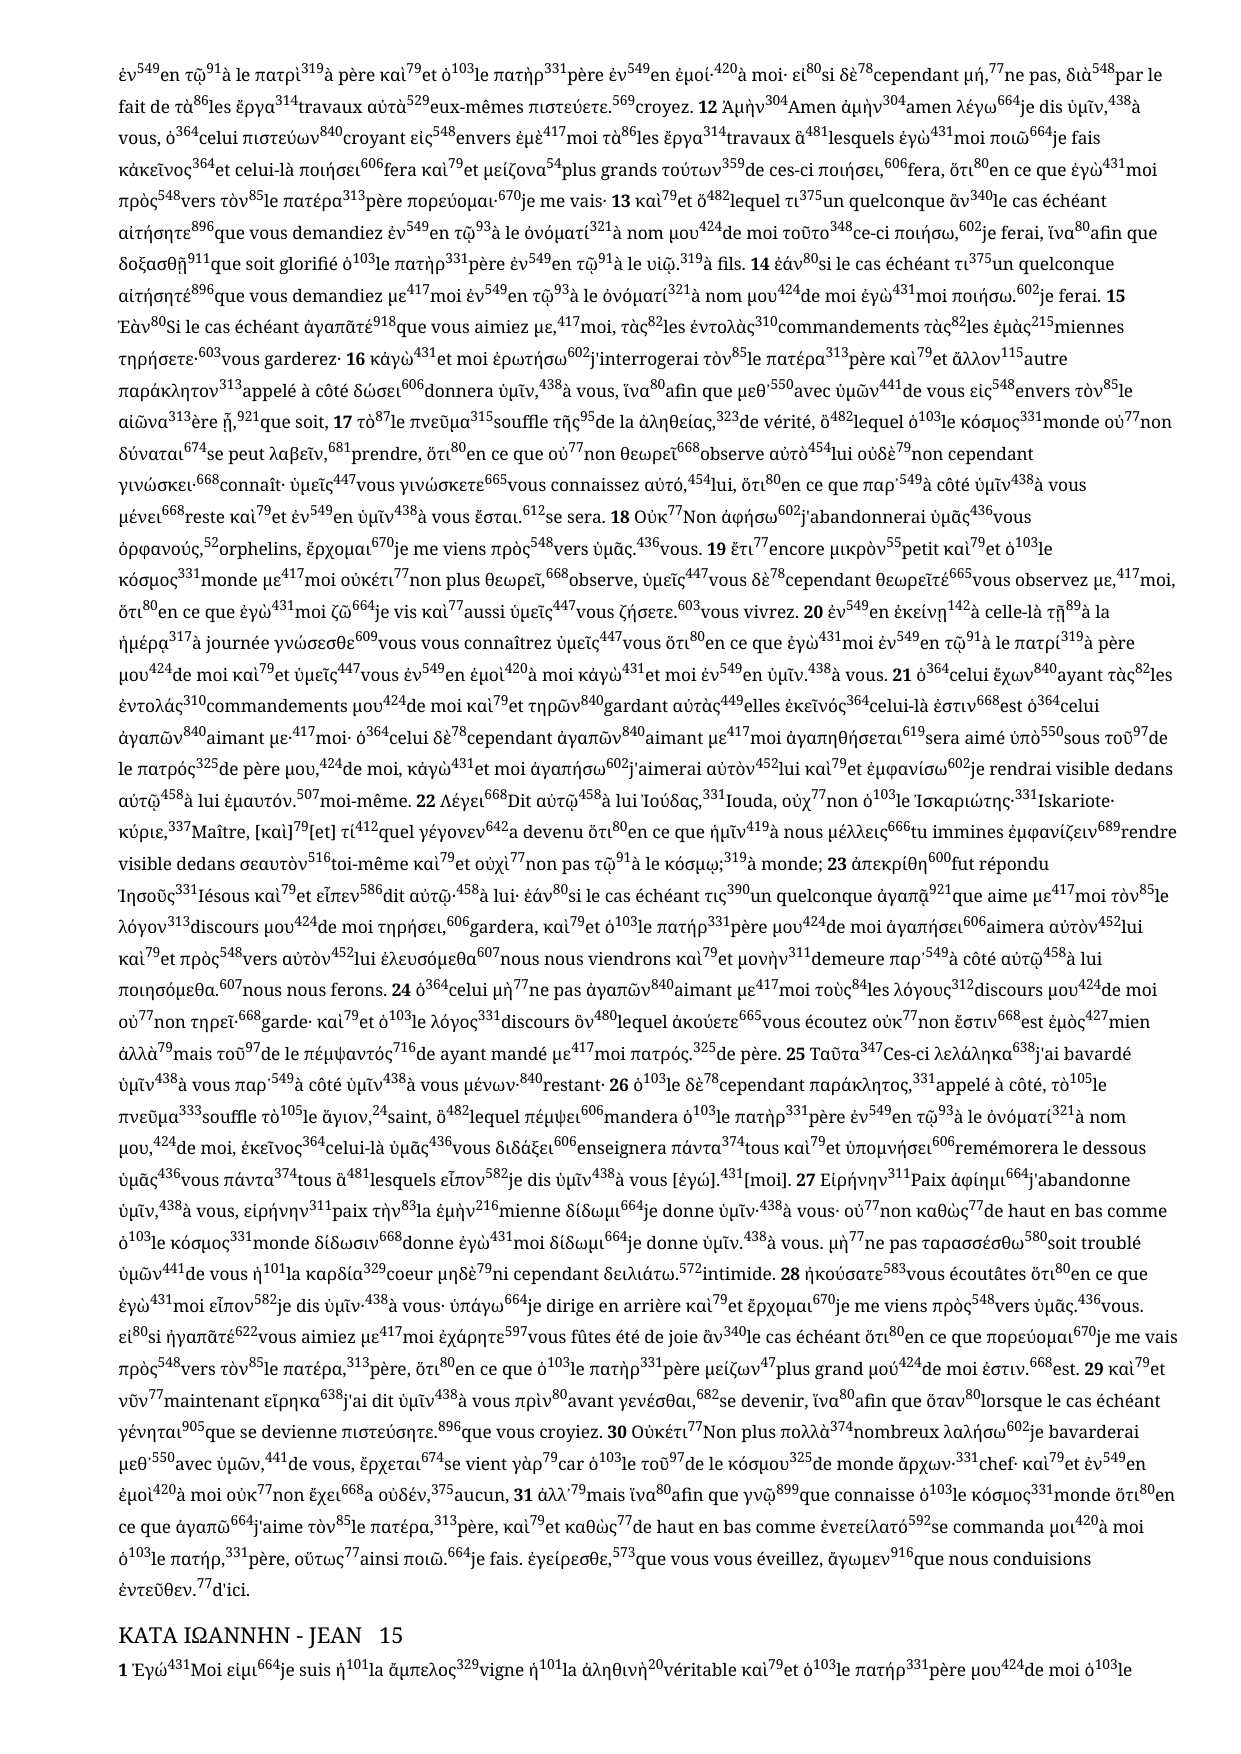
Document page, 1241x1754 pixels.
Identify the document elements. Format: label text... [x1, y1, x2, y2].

text 1 Μὴ77Ne pas ταρασσέσθω580soit troublé ὑμῶν441de vous ἡ101la καρδία·329coeur· πιστεύετε665vous croyez εἰς548envers τὸν85le θεὸν313Dieu καὶ77aussi εἰς548envers ἐμὲ417moi πιστεύετε.665vous croyez. 2 ἐν549en τῇ89à la οἰκίᾳ317à maison d'habitation τοῦ97de le πατρός325de père μου424de moi μοναὶ328demeures πολλαί284nombreuses εἰσιν·667sont· εἰ80si δὲ78cependant μή,77ne pas, εἶπον582je dis ἂν340le cas échéant ὑμῖν438à vous ὅτι80en ce que πορεύομαι670je me vais ἑτοιμάσαι681préparer τόπον313lieu ὑμῖν;438à vous; 3 καὶ79et ἐὰν80si le cas échéant πορευθῶ907que je sois allé καὶ79et ἑτοιμάσω895que je prépare τόπον313lieu ὑμῖν,438à vous, πάλιν77de nouveau ἔρχομαι670je me viens καὶ79et παραλήμψομαι608je me prendrai à côté ὑμᾶς436vous πρὸς548vers ἐμαυτόν,507moi-même, ἵνα80afin que ὅπου80là où εἰμὶ664je suis ἐγὼ431moi καὶ77aussi ὑμεῖς447vous ἦτε.918que vous soyez. 4 καὶ79et ὅπου80là où [ἐγὼ]431[moi] ὑπάγω664je dirige en arrière οἴδατε639vous avez su τὴν83la ὁδόν.311chemin. 5 Λέγει668Dit αὐτῷ458à lui Θωμᾶς·331Thomas· κύριε,337Maître, οὐκ77non οἴδαμεν637nous avons su ποῦ77où? ὑπάγεις·666tu diriges en arrière· πῶς77comment? δυνάμεθα669nous nous pouvons τὴν83la ὁδὸν311chemin εἰδέναι;686avoir su; 6 λέγει668dit αὐτῷ458à lui [ὁ]103[le] Ἰησοῦς·331Iésous· ἐγώ431moi εἰμι664je suis ἡ101la ὁδὸς329chemin καὶ79et ἡ101la ἀλήθεια329vérité καὶ79et ἡ101la ζωή·329vie· οὐδεὶς390aucun ἔρχεται674se vient πρὸς548vers τὸν85le πατέρα313père εἰ551si μὴ77ne pas δι᾽550par ἐμοῦ.424de moi. 7 εἰ80si ἐγνώκατέ639vous avez connu με,417moi, καὶ77aussi τὸν85le πατέρα313père μου424de moi γνώσεσθε.609vous vous connaîtrez. καὶ79et ἀπ᾽547au loin ἄρτι77à l'instant γινώσκετε665vous connaissez αὐτὸν452lui καὶ79et ἑωράκατε639vous avez vu αὐτόν.452lui. 8 Λέγει668Dit αὐτῷ458à lui Φίλιππος·331Philippe· κύριε,337Maître, δεῖξον554montre ἡμῖν419à nous τὸν85le πατέρα,313père, καὶ79et ἀρκεῖ668suffit ἡμῖν.419à nous. 9 λέγει668dit αὐτῷ458à lui ὁ103le Ἰησοῦς·331Iésous· τοσοῦτον138aussi grand χρόνον313temps μεθ᾽550avec ὑμῶν441de vous εἰμι664je suis καὶ79et οὐκ77non ἔγνωκάς640tu as connu με,417moi, Φίλιππε;337Philippe; ὁ364celui ἑωρακὼς783ayant vu ἐμὲ417moi ἑώρακεν642a vu τὸν85le πατέρα·313père· πῶς77comment? σὺ448toi λέγεις·666tu dis· δεῖξον554montre ἡμῖν419à nous τὸν85le πατέρα;313père; 10 οὐ77non πιστεύεις666tu crois ὅτι80en ce que ἐγὼ431moi ἐν549en τῷ91à le πατρὶ319à père καὶ79et ὁ103le πατὴρ331père ἐν549en ἐμοί420à moi ἐστιν;668est; τὰ86les ῥήματα314oraux ἃ481lesquels ἐγὼ431moi λαλῶ664je bavarde ὑμῖν438à vous ἀπ᾽550au loin ἐμαυτοῦ511de moi-même οὐ77non λαλῶ,664je bavarde, ὁ103le δὲ78cependant πατὴρ331père ἐν549en ἐμοὶ420à moi μένων840restant ποιεῖ668fait τὰ86les ἔργα314travaux αὐτοῦ.464de lui. 11 πιστεύετέ569croyez μοι420à moi ὅτι80en ce que ἐγὼ431moi ἐν549en τῷ91à le πατρὶ319à père καὶ79et ὁ103le πατὴρ331père ἐν549en ἐμοί·420à moi· εἰ80si δὲ78cependant μή,77ne pas, διὰ548par le fait de τὰ86les ἔργα314travaux αὐτὰ529eux-mêmes πιστεύετε.569croyez. 12 Ἀμὴν304Amen ἀμὴν304amen λέγω664je dis ὑμῖν,438à vous, ὁ364celui πιστεύων840croyant εἰς548envers ἐμὲ417moi τὰ86les ἔργα314travaux ἃ481lesquels ἐγὼ431moi ποιῶ664je fais κἀκεῖνος364et celui-là ποιήσει606fera καὶ79et μείζονα54plus grands τούτων359de ces-ci ποιήσει,606fera, ὅτι80en ce que ἐγὼ431moi πρὸς548vers τὸν85le πατέρα313père πορεύομαι·670je me vais· 13 καὶ79et ὅ482lequel τι375un quelconque ἂν340le cas échéant αἰτήσητε896que vous demandiez ἐν549en τῷ93à le ὀνόματί321à nom μου424de moi τοῦτο348ce-ci ποιήσω,602je ferai, ἵνα80afin que δοξασθῇ911que soit glorifié ὁ103le πατὴρ331père ἐν549en τῷ91à le υἱῷ.319à fils. 14 ἐάν80si le cas échéant τι375un quelconque αἰτήσητέ896que vous demandiez με417moi ἐν549en τῷ93à le ὀνόματί321à nom μου424de moi ἐγὼ431moi ποιήσω.602je ferai. 15 Ἐὰν80Si le cas échéant ἀγαπᾶτέ918que vous aimiez με,417moi, τὰς82les ἐντολὰς310commandements τὰς82les ἐμὰς215miennes τηρήσετε·603vous garderez· 16 κἀγὼ431et moi ἐρωτήσω602j'interrogerai τὸν85le πατέρα313père καὶ79et ἄλλον115autre παράκλητον313appelé à côté δώσει606donnera ὑμῖν,438à vous, ἵνα80afin que μεθ᾽550avec ὑμῶν441de vous εἰς548envers τὸν85le αἰῶνα313ère ᾖ,921que soit, 17 τὸ87le πνεῦμα315souffle τῆς95de la ἀληθείας,323de vérité, ὃ482lequel ὁ103le κόσμος331monde οὐ77non δύναται674se peut λαβεῖν,681prendre, ὅτι80en ce que οὐ77non θεωρεῖ668observe αὐτὸ454lui οὐδὲ79non cependant γινώσκει·668connaît· ὑμεῖς447vous γινώσκετε665vous connaissez αὐτό,454lui, ὅτι80en ce que παρ᾽549à côté ὑμῖν438à vous μένει668reste καὶ79et ἐν549en ὑμῖν438à vous ἔσται.612se sera. 18 Οὐκ77Non ἀφήσω602j'abandonnerai ὑμᾶς436vous ὀρφανούς,52orphelins, ἔρχομαι670je me viens πρὸς548vers ὑμᾶς.436vous. 19 ἔτι77encore μικρὸν55petit καὶ79et ὁ103le κόσμος331monde με417moi οὐκέτι77non plus θεωρεῖ,668observe, ὑμεῖς447vous δὲ78cependant θεωρεῖτέ665vous observez με,417moi, ὅτι80en ce que ἐγὼ431moi ζῶ664je vis καὶ77aussi ὑμεῖς447vous ζήσετε.603vous vivrez. 20 ἐν549en ἐκείνῃ142à celle-là τῇ89à la ἡμέρᾳ317à journée γνώσεσθε609vous vous connaîtrez ὑμεῖς447vous ὅτι80en ce que ἐγὼ431moi ἐν549en τῷ91à le πατρί319à père μου424de moi καὶ79et ὑμεῖς447vous ἐν549en ἐμοὶ420à moi κἀγὼ431et moi ἐν549en ὑμῖν.438à vous. 21 ὁ364celui ἔχων840ayant τὰς82les ἐντολάς310commandements μου424de moi καὶ79et τηρῶν840gardant αὐτὰς449elles ἐκεῖνός364celui-là ἐστιν668est ὁ364celui ἀγαπῶν840aimant με·417moi· ὁ364celui δὲ78cependant ἀγαπῶν840aimant με417moi ἀγαπηθήσεται619sera aimé ὑπὸ550sous τοῦ97de le πατρός325de père μου,424de moi, κἀγὼ431et moi ἀγαπήσω602j'aimerai αὐτὸν452lui καὶ79et ἐμφανίσω602je rendrai visible dedans αὐτῷ458à lui ἐμαυτόν.507moi-même. 22 Λέγει668Dit αὐτῷ458à lui Ἰούδας,331Iouda, οὐχ77non ὁ103le Ἰσκαριώτης·331Iskariote· κύριε,337Maître, [καὶ]79[et] τί412quel γέγονεν642a devenu ὅτι80en ce que ἡμῖν419à nous μέλλεις666tu immines ἐμφανίζειν689rendre visible dedans σεαυτὸν516toi-même καὶ79et οὐχὶ77non pas τῷ91à le κόσμῳ;319à monde; 23 ἀπεκρίθη600fut répondu Ἰησοῦς331Iésous καὶ79et εἶπεν586dit αὐτῷ·458à lui· ἐάν80si le cas échéant τις390un quelconque ἀγαπᾷ921que aime με417moi τὸν85le λόγον313discours μου424de moi τηρήσει,606gardera, καὶ79et ὁ103le πατήρ331père μου424de moi ἀγαπήσει606aimera αὐτὸν452lui καὶ79et πρὸς548vers αὐτὸν452lui ἐλευσόμεθα607nous nous viendrons καὶ79et μονὴν311demeure παρ᾽549à côté αὐτῷ458à lui ποιησόμεθα.607nous nous ferons. 24 ὁ364celui μὴ77ne pas ἀγαπῶν840aimant με417moi τοὺς84les λόγους312discours μου424de moi οὐ77non τηρεῖ·668garde· καὶ79et ὁ103le λόγος331discours ὃν480lequel ἀκούετε665vous écoutez οὐκ77non ἔστιν668est ἐμὸς427mien ἀλλὰ79mais τοῦ97de le πέμψαντός716de ayant mandé με417moi πατρός.325de père. 25 Ταῦτα347Ces-ci λελάληκα638j'ai bavardé ὑμῖν438à vous παρ᾽549à côté ὑμῖν438à vous μένων·840restant· 26 ὁ103le δὲ78cependant παράκλητος,331appelé à côté, τὸ105le πνεῦμα333souffle τὸ105le ἅγιον,24saint, ὃ482lequel πέμψει606mandera ὁ103le πατὴρ331père ἐν549en τῷ93à le ὀνόματί321à nom μου,424de moi, ἐκεῖνος364celui-là ὑμᾶς436vous διδάξει606enseignera πάντα374tous καὶ79et ὑπομνήσει606remémorera le dessous ὑμᾶς436vous πάντα374tous ἃ481lesquels εἶπον582je dis ὑμῖν438à vous [ἐγώ].431[moi]. 27 Εἰρήνην311Paix ἀφίημι664j'abandonne ὑμῖν,438à vous, εἰρήνην311paix τὴν83la ἐμὴν216mienne δίδωμι664je donne ὑμῖν·438à vous· οὐ77non καθὼς77de haut en bas comme ὁ103le κόσμος331monde δίδωσιν668donne ἐγὼ431moi δίδωμι664je donne ὑμῖν.438à vous. μὴ77ne pas ταρασσέσθω580soit troublé ὑμῶν441de vous ἡ101la καρδία329coeur μηδὲ79ni cependant δειλιάτω.572intimide. 28 ἠκούσατε583vous écoutâtes ὅτι80en ce que ἐγὼ431moi εἶπον582je dis ὑμῖν·438à vous· ὑπάγω664je dirige en arrière καὶ79et ἔρχομαι670je me viens πρὸς548vers ὑμᾶς.436vous. εἰ80si ἠγαπᾶτέ622vous aimiez με417moi ἐχάρητε597vous fûtes été de joie ἂν340le cas échéant ὅτι80en ce que πορεύομαι670je me vais πρὸς548vers τὸν85le πατέρα,313père, ὅτι80en ce que ὁ103le πατὴρ331père μείζων47plus grand μού424de moi ἐστιν.668est. 29 καὶ79et νῦν77maintenant εἴρηκα638j'ai dit ὑμῖν438à vous πρὶν80avant γενέσθαι,682se devenir, ἵνα80afin que ὅταν80lorsque le cas échéant γένηται905que se devienne πιστεύσητε.896que vous croyiez. 30 Οὐκέτι77Non plus πολλὰ374nombreux λαλήσω602je bavarderai μεθ᾽550avec ὑμῶν,441de vous, ἔρχεται674se vient γὰρ79car ὁ103le τοῦ97de le κόσμου325de monde ἄρχων·331chef· καὶ79et ἐν549en ἐμοὶ420à moi οὐκ77non ἔχει668a οὐδέν,375aucun, 31 ἀλλ᾽79mais ἵνα80afin que γνῷ899que connaisse ὁ103le κόσμος331monde ὅτι80en ce que ἀγαπῶ664j'aime τὸν85le πατέρα,313père, καὶ79et καθὼς77de haut en bas comme ἐνετείλατό592se commanda μοι420à moi ὁ103le πατήρ,331père, οὕτως77ainsi ποιῶ.664je fais. ἐγείρεσθε,573que vous vous éveillez, ἄγωμεν916que nous conduisions ἐντεῦθεν.77d'ici. [118, 59, 1181, 1602]
text ΚΑΤΑ ΙΩΑΝΝΗΝ - JEAN 15 [118, 1620, 1181, 1650]
